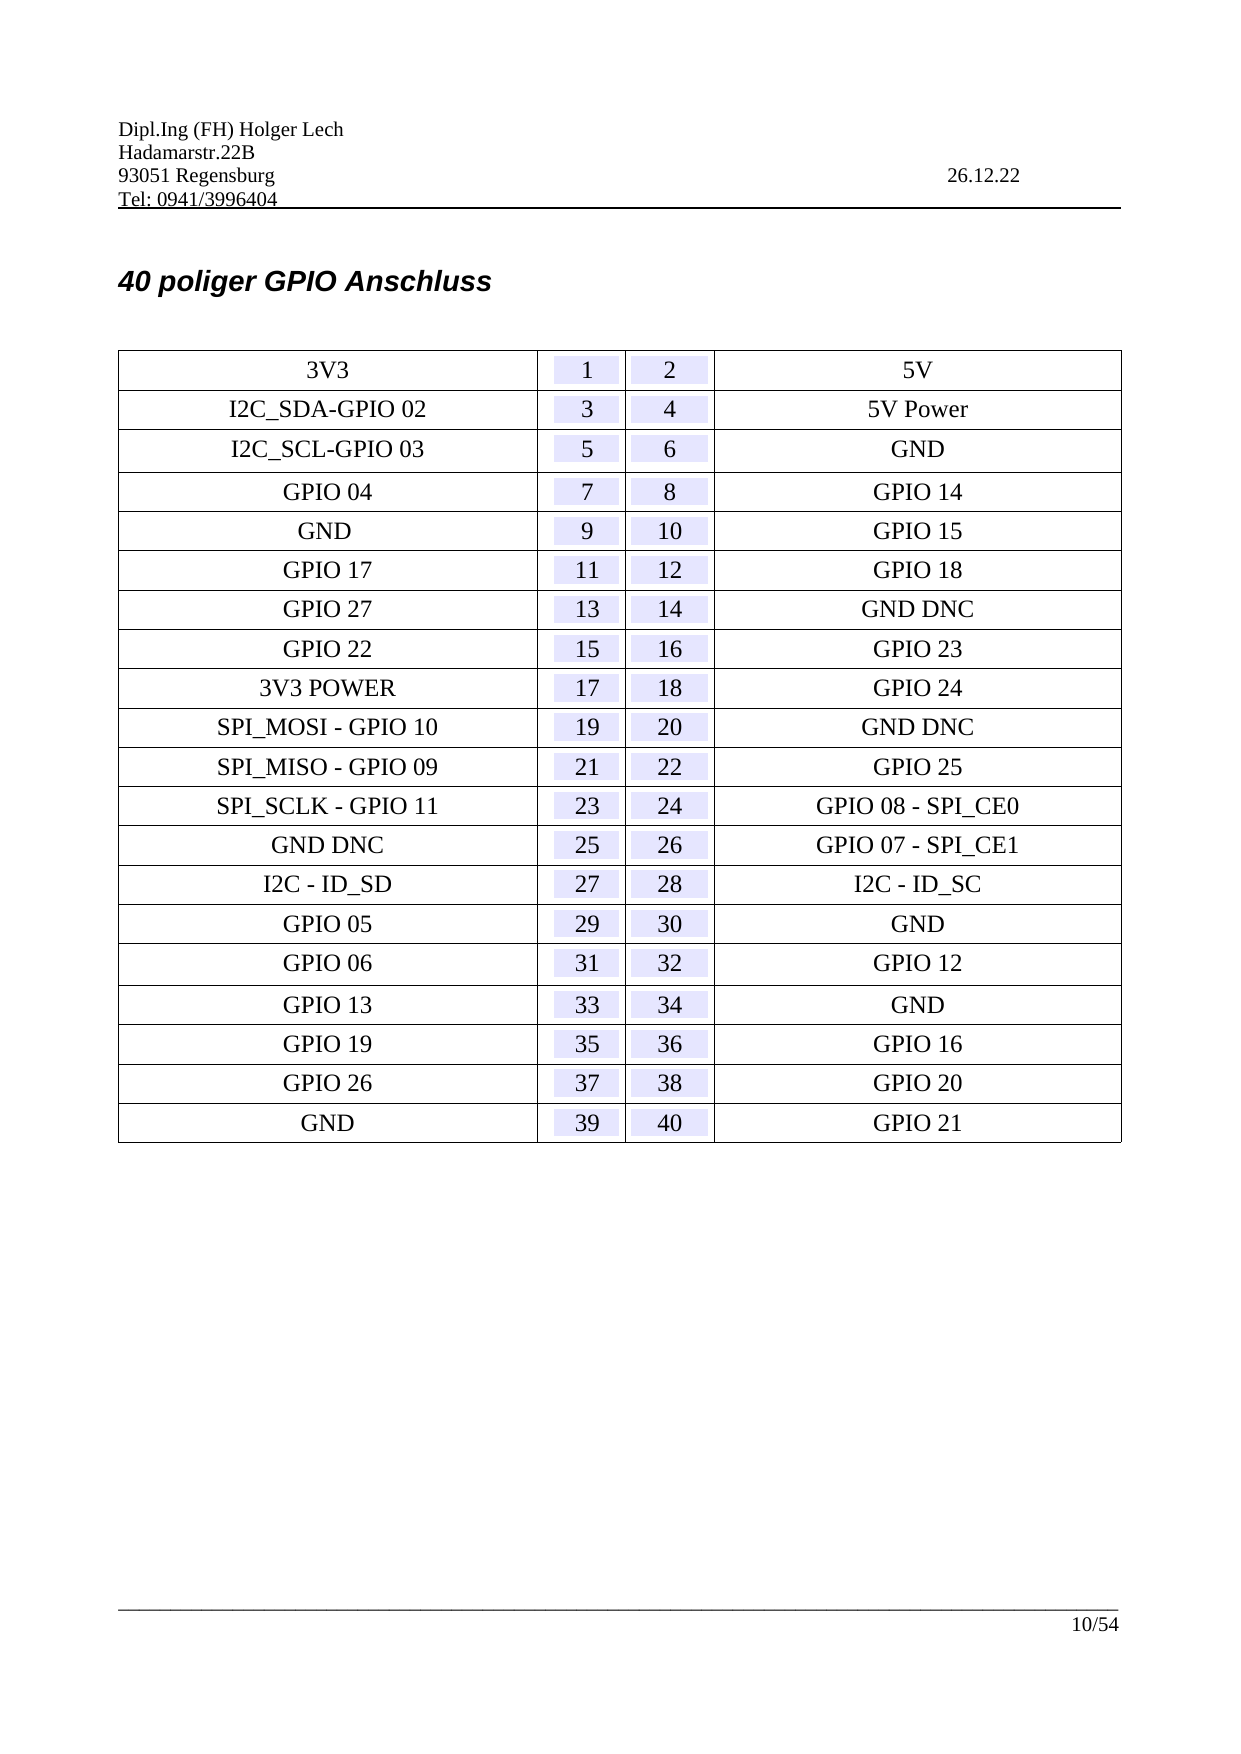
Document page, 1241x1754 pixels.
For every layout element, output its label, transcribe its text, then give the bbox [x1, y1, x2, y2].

table_cell 6 [626, 430, 714, 472]
table_cell 39 [538, 1104, 625, 1142]
table_header 1 [538, 351, 625, 390]
table_cell 32 [626, 944, 714, 985]
table_cell GPIO 17 [119, 551, 537, 590]
table_cell 19 [538, 709, 625, 747]
table_cell GPIO 04 [119, 473, 537, 511]
table_cell GPIO 19 [119, 1025, 537, 1063]
table_cell GND DNC [715, 591, 1121, 629]
table_cell 12 [626, 551, 714, 590]
table_cell SPI_SCLK - GPIO 11 [119, 787, 537, 825]
table_cell 18 [626, 669, 714, 707]
table_cell GPIO 16 [715, 1025, 1121, 1063]
table_cell 27 [538, 866, 625, 904]
subtitle 40 poliger GPIO Anschluss [118, 265, 1122, 298]
table_cell I2C - ID_SD [119, 866, 537, 904]
table_cell 4 [626, 391, 714, 429]
table_cell GPIO 07 - SPI_CE1 [715, 826, 1121, 864]
table_cell GND DNC [715, 709, 1121, 747]
table_header 5V [715, 351, 1121, 390]
table_cell 40 [626, 1104, 714, 1142]
table_cell GPIO 27 [119, 591, 537, 629]
table_cell GPIO 05 [119, 905, 537, 943]
table_cell 29 [538, 905, 625, 943]
table_cell SPI_MOSI - GPIO 10 [119, 709, 537, 747]
table_cell 23 [538, 787, 625, 825]
table_cell 3V3 POWER [119, 669, 537, 707]
table_cell GPIO 08 - SPI_CE0 [715, 787, 1121, 825]
table_cell 37 [538, 1065, 625, 1103]
table_cell GND [715, 430, 1121, 472]
table_cell 36 [626, 1025, 714, 1063]
table_cell GPIO 26 [119, 1065, 537, 1103]
table_header 2 [626, 351, 714, 390]
table_cell GPIO 12 [715, 944, 1121, 985]
table_cell 22 [626, 748, 714, 786]
table_cell GPIO 24 [715, 669, 1121, 707]
table_cell GPIO 21 [715, 1104, 1121, 1142]
table_cell 35 [538, 1025, 625, 1063]
table_cell GPIO 22 [119, 630, 537, 668]
table_cell GND [715, 905, 1121, 943]
table_cell 9 [538, 512, 625, 550]
table_cell 15 [538, 630, 625, 668]
table_cell 7 [538, 473, 625, 511]
table_cell GND [715, 986, 1121, 1024]
table_cell GPIO 18 [715, 551, 1121, 590]
table_cell 34 [626, 986, 714, 1024]
table_cell 38 [626, 1065, 714, 1103]
table_cell GPIO 14 [715, 473, 1121, 511]
table_cell GPIO 06 [119, 944, 537, 985]
table_cell GPIO 23 [715, 630, 1121, 668]
table_cell 16 [626, 630, 714, 668]
table_cell 5V Power [715, 391, 1121, 429]
table_cell 33 [538, 986, 625, 1024]
table_cell GPIO 20 [715, 1065, 1121, 1103]
table_cell 13 [538, 591, 625, 629]
table_cell SPI_MISO - GPIO 09 [119, 748, 537, 786]
table_cell 30 [626, 905, 714, 943]
table_cell 14 [626, 591, 714, 629]
table_cell GND DNC [119, 826, 537, 864]
table_cell GPIO 13 [119, 986, 537, 1024]
table_cell 10 [626, 512, 714, 550]
table_cell 31 [538, 944, 625, 985]
table_cell 21 [538, 748, 625, 786]
table_cell 24 [626, 787, 714, 825]
table_cell GPIO 15 [715, 512, 1121, 550]
table_cell GND [119, 512, 537, 550]
table_cell GND [119, 1104, 537, 1142]
table_cell 20 [626, 709, 714, 747]
table_cell 26 [626, 826, 714, 864]
table_cell 3 [538, 391, 625, 429]
table_cell I2C - ID_SC [715, 866, 1121, 904]
table_cell 25 [538, 826, 625, 864]
table_cell 5 [538, 430, 625, 472]
table_cell 11 [538, 551, 625, 590]
table_cell I2C_SDA-GPIO 02 [119, 391, 537, 429]
table_cell 8 [626, 473, 714, 511]
table_cell GPIO 25 [715, 748, 1121, 786]
table_cell 28 [626, 866, 714, 904]
table_cell I2C_SCL-GPIO 03 [119, 430, 537, 472]
table_cell 17 [538, 669, 625, 707]
table_header 3V3 [119, 351, 537, 390]
